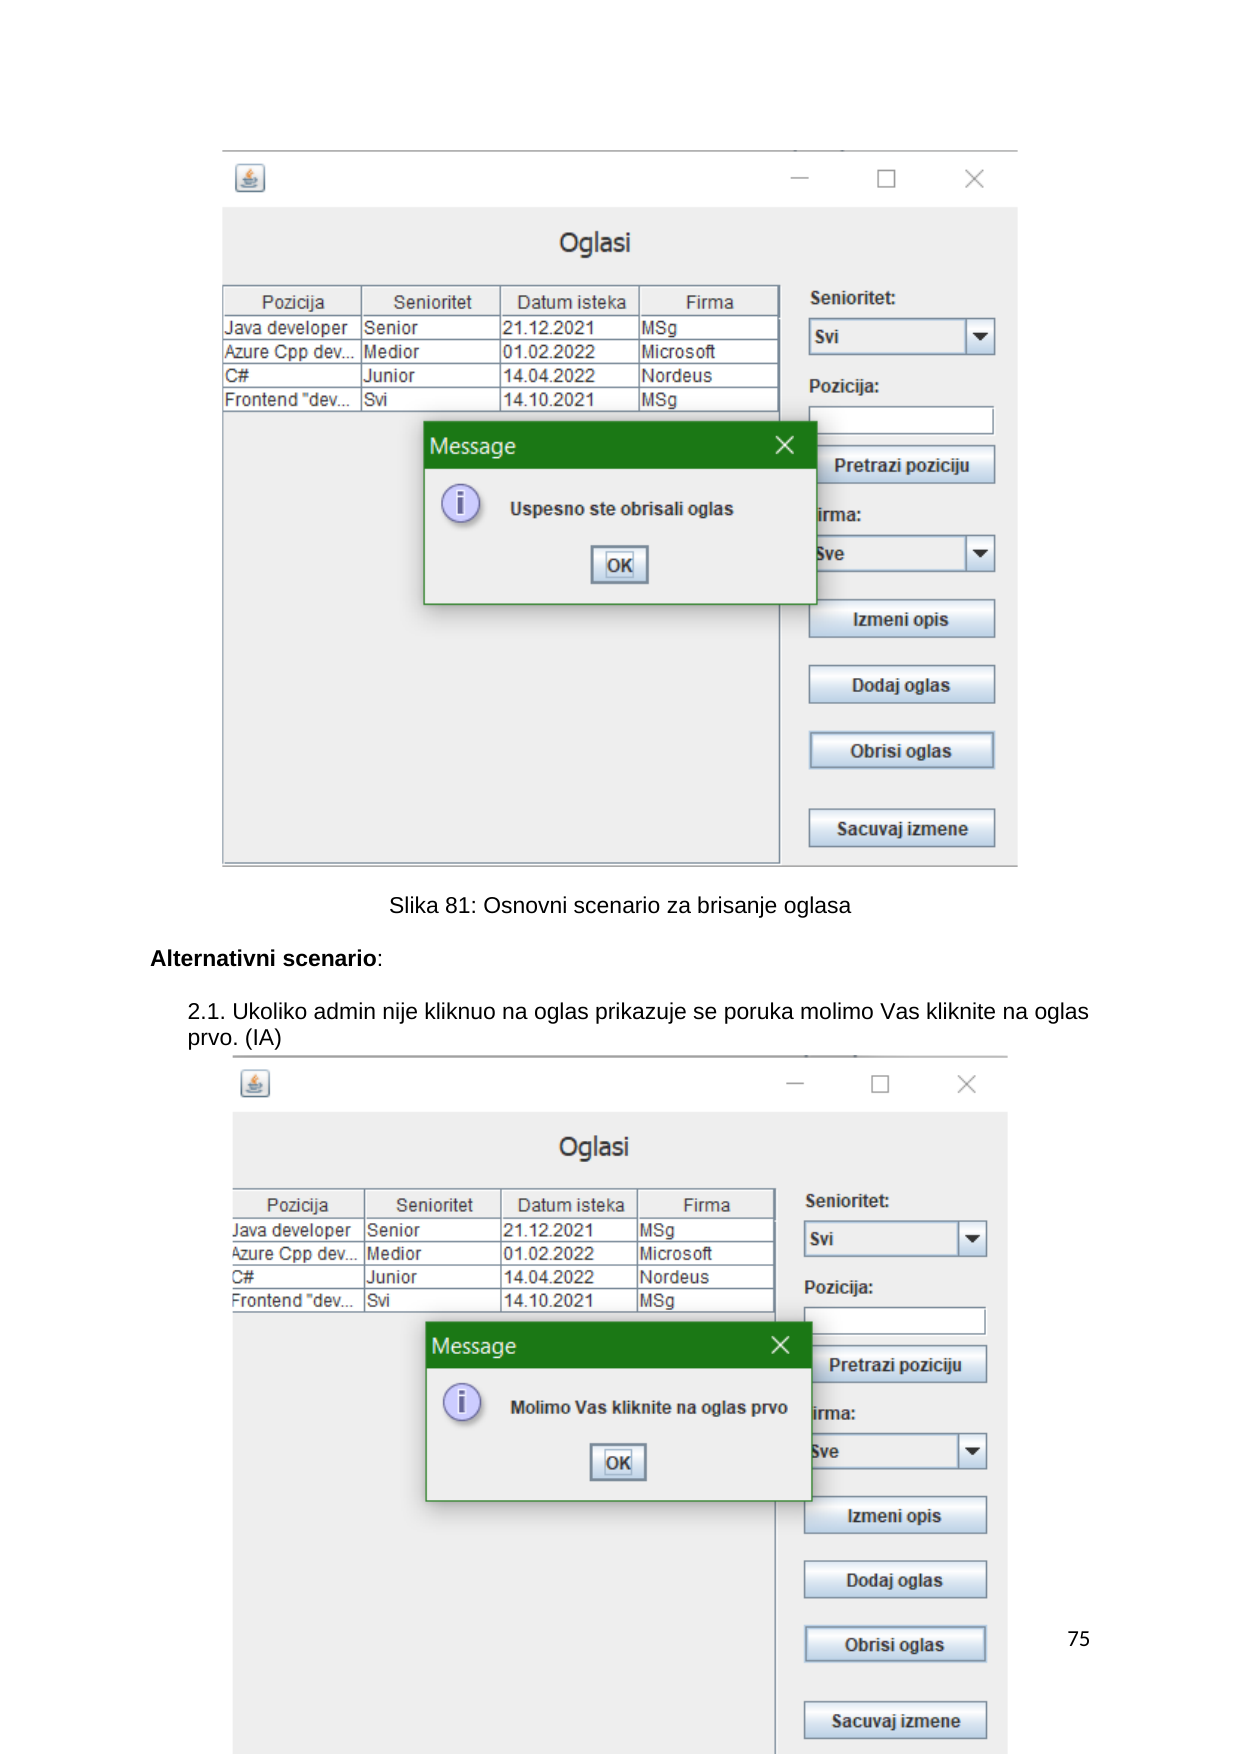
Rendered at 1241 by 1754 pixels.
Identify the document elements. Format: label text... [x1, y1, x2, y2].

picture [232, 1055, 1008, 1754]
picture [222, 150, 1018, 867]
text Alternativni scenario: [150, 945, 1090, 972]
text Slika 81: Osnovni scenario za brisanje oglasa [150, 892, 1090, 919]
text 2.1. Ukoliko admin nije kliknuo na oglas prikazuje se poruka molimo Vas kliknite na oglas prvo. (IA) [187, 998, 1090, 1051]
